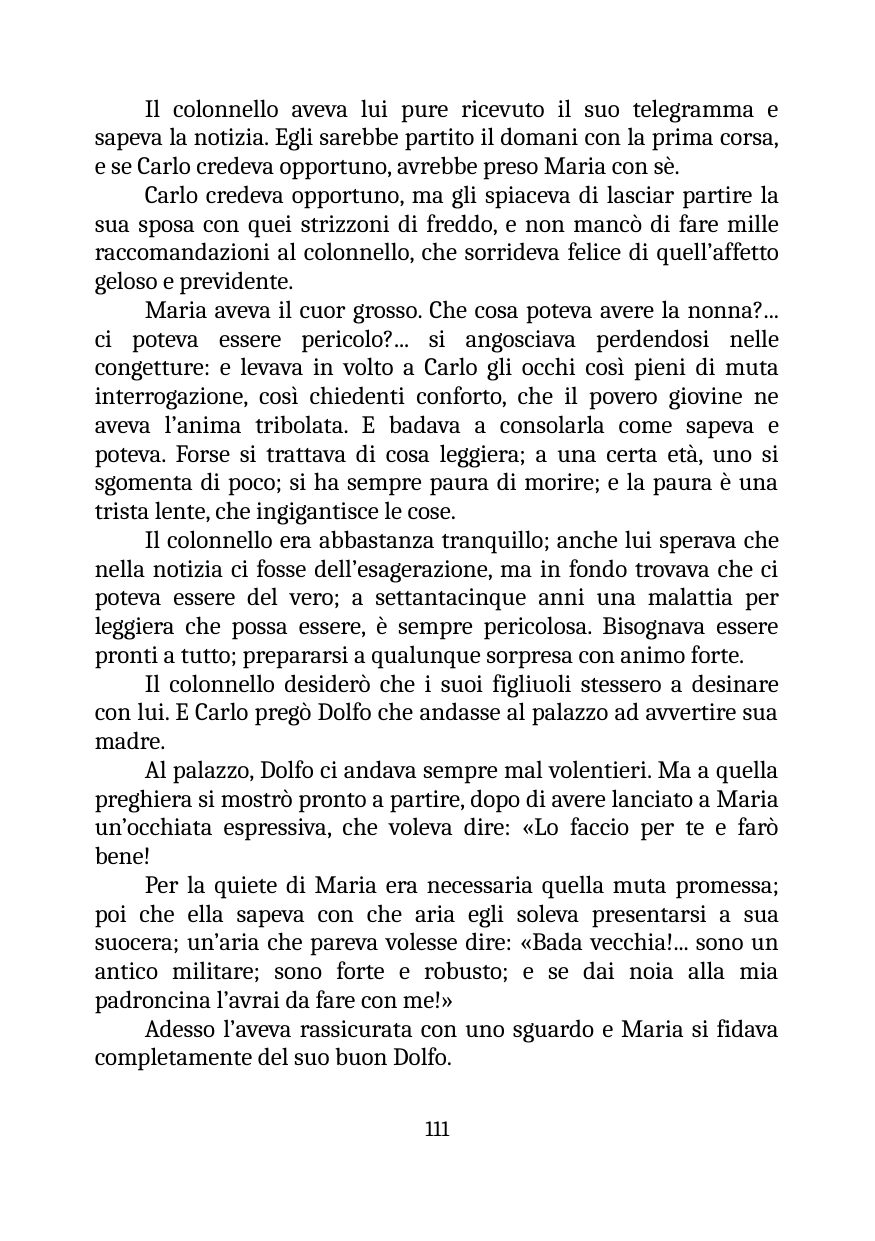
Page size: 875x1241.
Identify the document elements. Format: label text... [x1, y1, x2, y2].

text Adesso l’aveva rassicurata con uno sguardo e Maria si fidava completamente del suo buon Dolfo. [94, 1014, 779, 1072]
text Al palazzo, Dolfo ci andava sempre mal volentieri. Ma a quella preghiera si mostrò pronto a partire, dopo di avere lanciato a Maria un’occhiata espressiva, che voleva dire: «Lo faccio per te e farò bene! [94, 756, 779, 871]
text Carlo credeva opportuno, ma gli spiaceva di lasciar partire la sua sposa con quei strizzoni di freddo, e non mancò di fare mille raccomandazioni al colonnello, che sorrideva felice di quell’affetto geloso e previdente. [94, 181, 779, 296]
text Il colonnello aveva lui pure ricevuto il suo telegramma e sapeva la notizia. Egli sarebbe partito il domani con la prima corsa, e se Carlo credeva opportuno, avrebbe preso Maria con sè. [94, 94, 779, 181]
text Il colonnello desiderò che i suoi figliuoli stessero a desinare con lui. E Carlo pregò Dolfo che andasse al palazzo ad avvertire sua madre. [94, 669, 779, 756]
text Maria aveva il cuor grosso. Che cosa poteva avere la nonna?... ci poteva essere pericolo?... si angosciava perdendosi nelle congetture: e levava in volto a Carlo gli occhi così pieni di muta interrogazione, così chiedenti conforto, che il povero giovine ne aveva l’anima tribolata. E badava a consolarla come sapeva e poteva. Forse si trattava di cosa leggiera; a una certa età, uno si sgomenta di poco; si ha sempre paura di morire; e la paura è una trista lente, che ingigantisce le cose. [94, 296, 779, 526]
text Per la quiete di Maria era necessaria quella muta promessa; poi che ella sapeva con che aria egli soleva presentarsi a sua suocera; un’aria che pareva volesse dire: «Bada vecchia!... sono un antico militare; sono forte e robusto; e se dai noia alla mia padroncina l’avrai da fare con me!» [94, 871, 779, 1014]
text Il colonnello era abbastanza tranquillo; anche lui sperava che nella notizia ci fosse dell’esagerazione, ma in fondo trovava che ci poteva essere del vero; a settantacinque anni una malattia per leggiera che possa essere, è sempre pericolosa. Bisognava essere pronti a tutto; prepararsi a qualunque sorpresa con animo forte. [94, 526, 779, 669]
